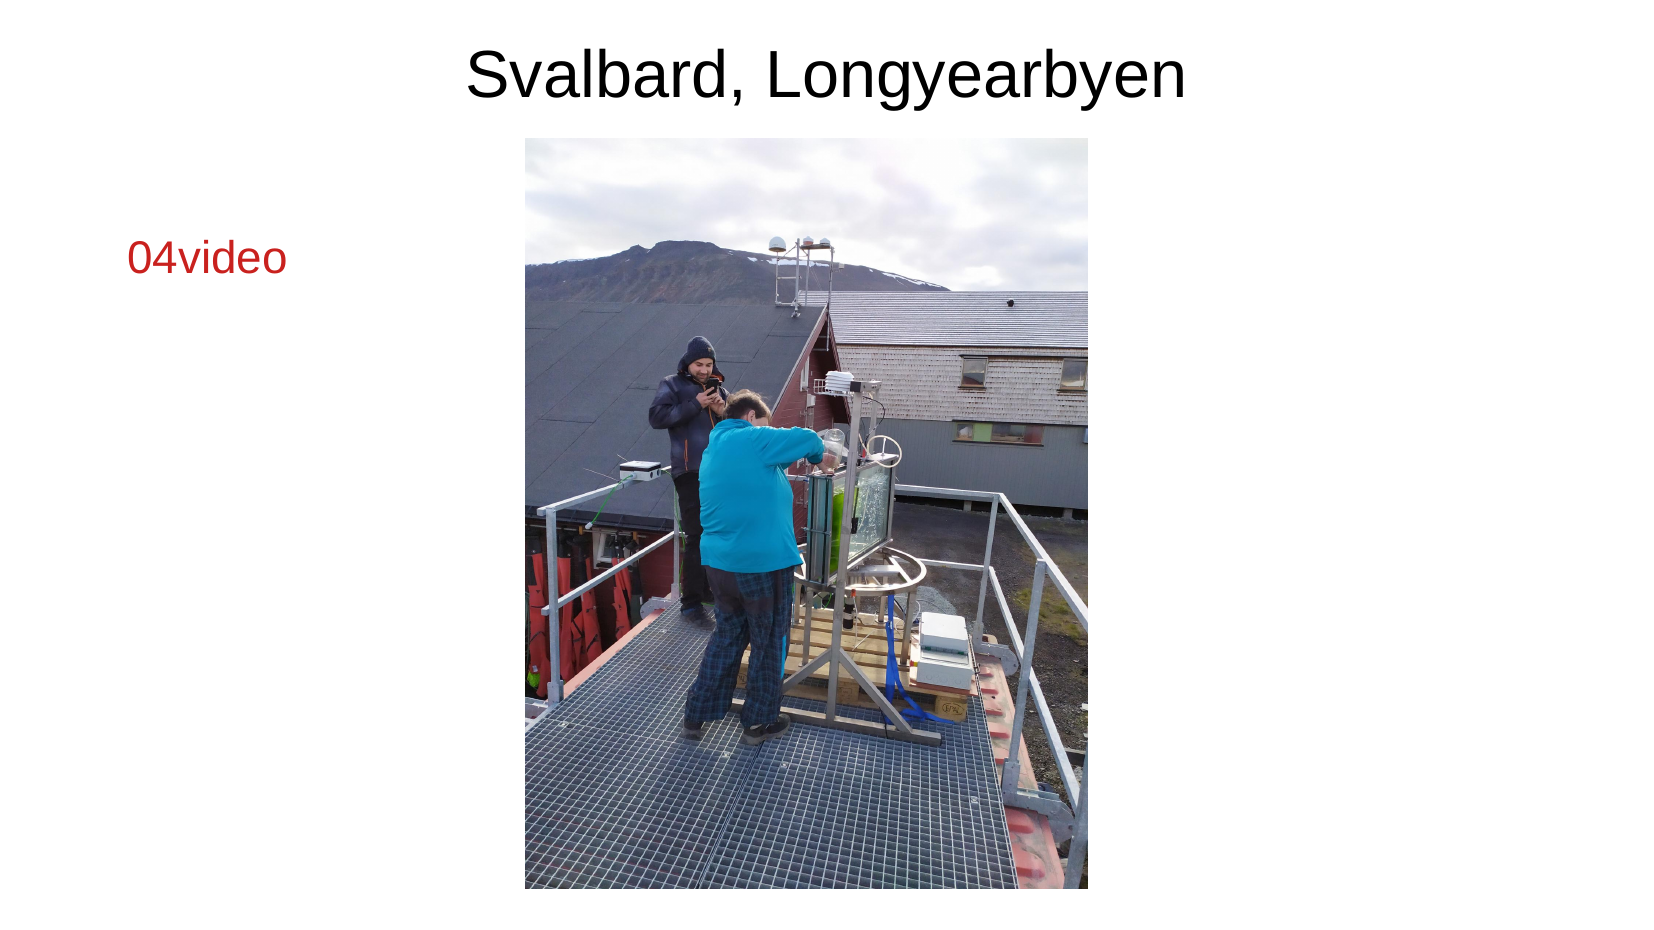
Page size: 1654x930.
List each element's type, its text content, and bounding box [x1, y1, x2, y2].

title Svalbard, Longyearbyen [82, 37, 1571, 113]
text_box 04video [112, 225, 413, 292]
picture [525, 138, 1088, 889]
